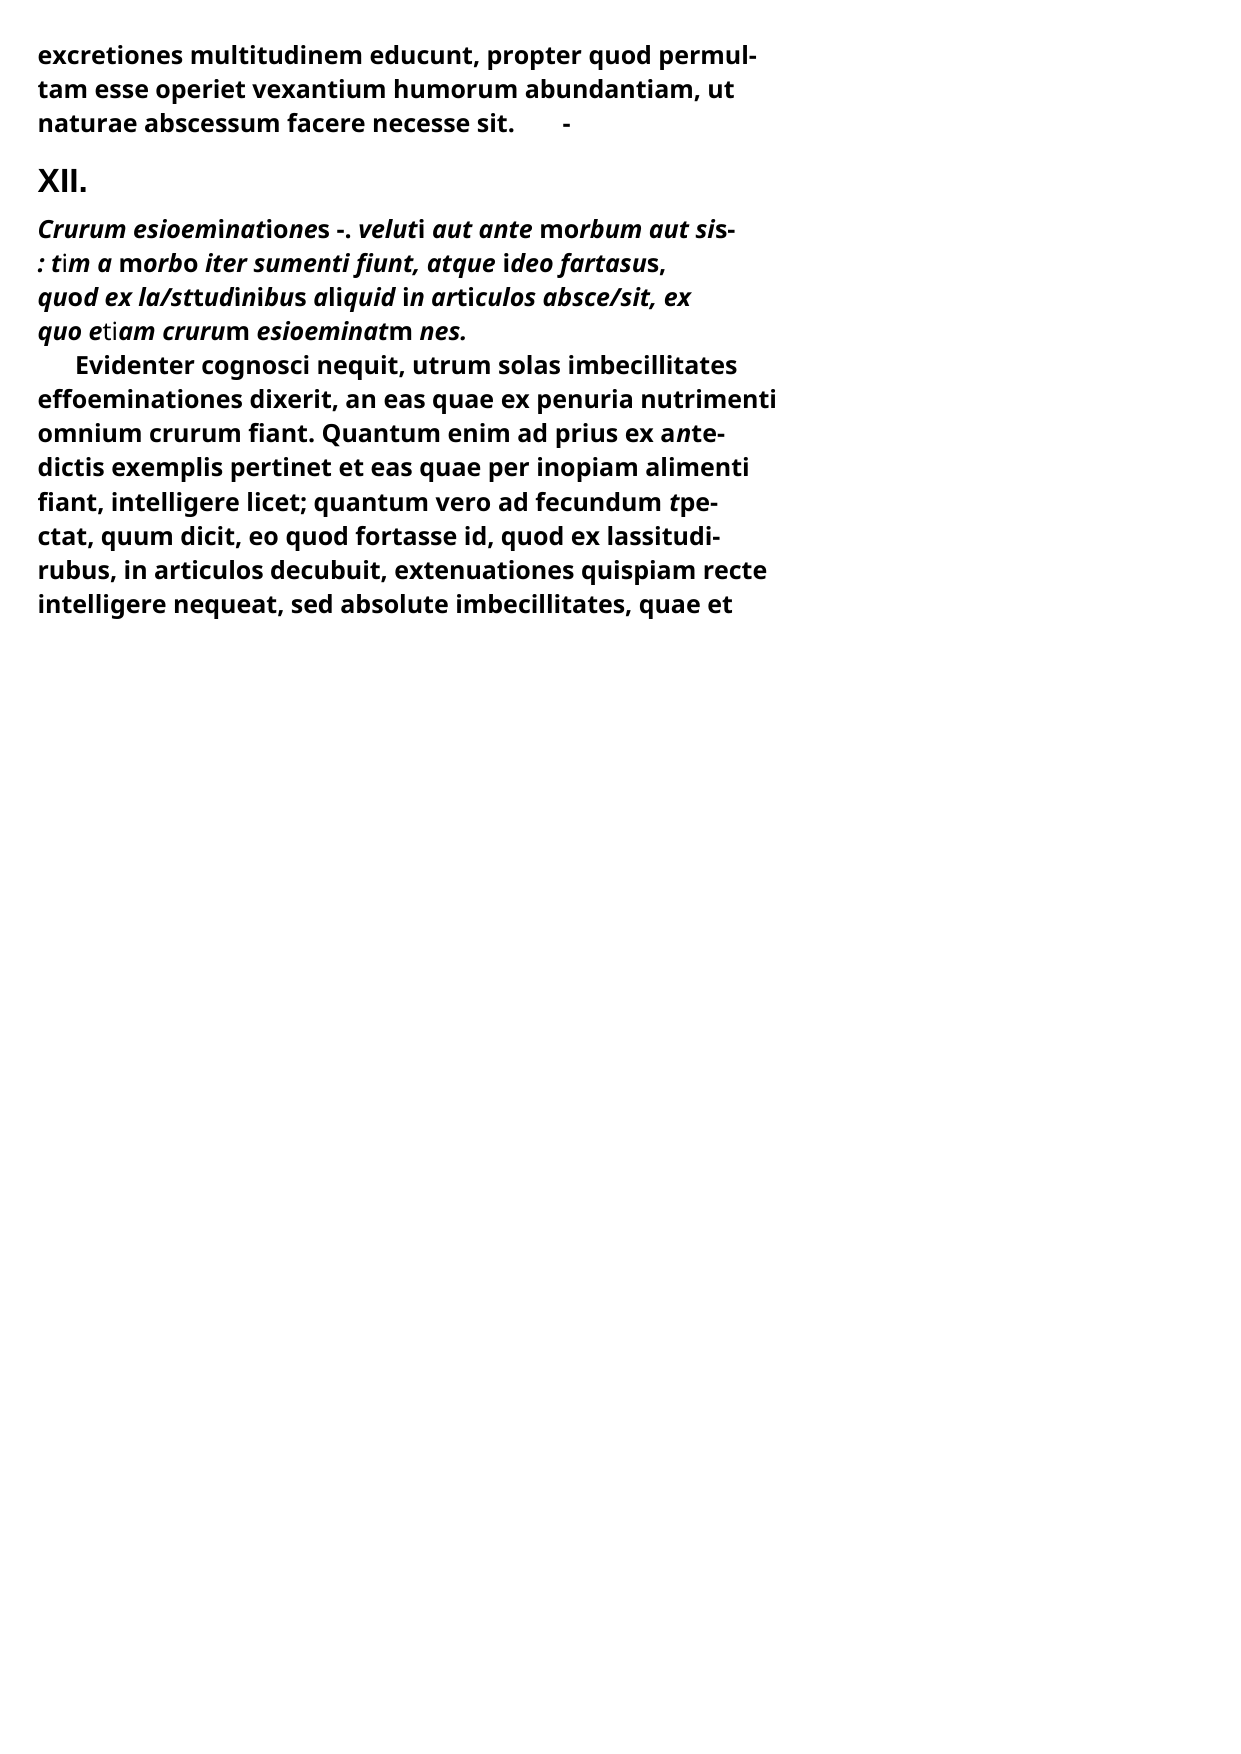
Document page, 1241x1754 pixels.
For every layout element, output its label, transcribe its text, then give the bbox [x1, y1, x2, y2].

text Evidenter cognosci nequit, utrum solas imbecillitates effoeminationes dixerit, an eas quae ex penuria nutrimenti omnium crurum fiant. Quantum enim ad prius ex ante- dictis exemplis pertinet et eas quae per inopiam alimenti fiant, intelligere licet; quantum vero ad fecundum tpe- ctat, quum dicit, eo quod fortasse id, quod ex lassitudi- rubus, in articulos decubuit, extenuationes quispiam recte intelligere nequeat, sed absolute imbecillitates, quae et [37, 348, 1203, 620]
text Crurum esioeminationes -. veluti aut ante morbum aut sis- : tim a morbo iter sumenti fiunt, atque ideo fartasus, quod ex la/sttudinibus aliquid in articulos absce/sit, ex quo etiam crurum esioeminatm nes. [37, 212, 1203, 348]
subtitle XII. [37, 161, 1203, 199]
text excretiones multitudinem educunt, propter quod permul- tam esse operiet vexantium humorum abundantiam, ut naturae abscessum facere necesse sit. - [37, 37, 1203, 140]
